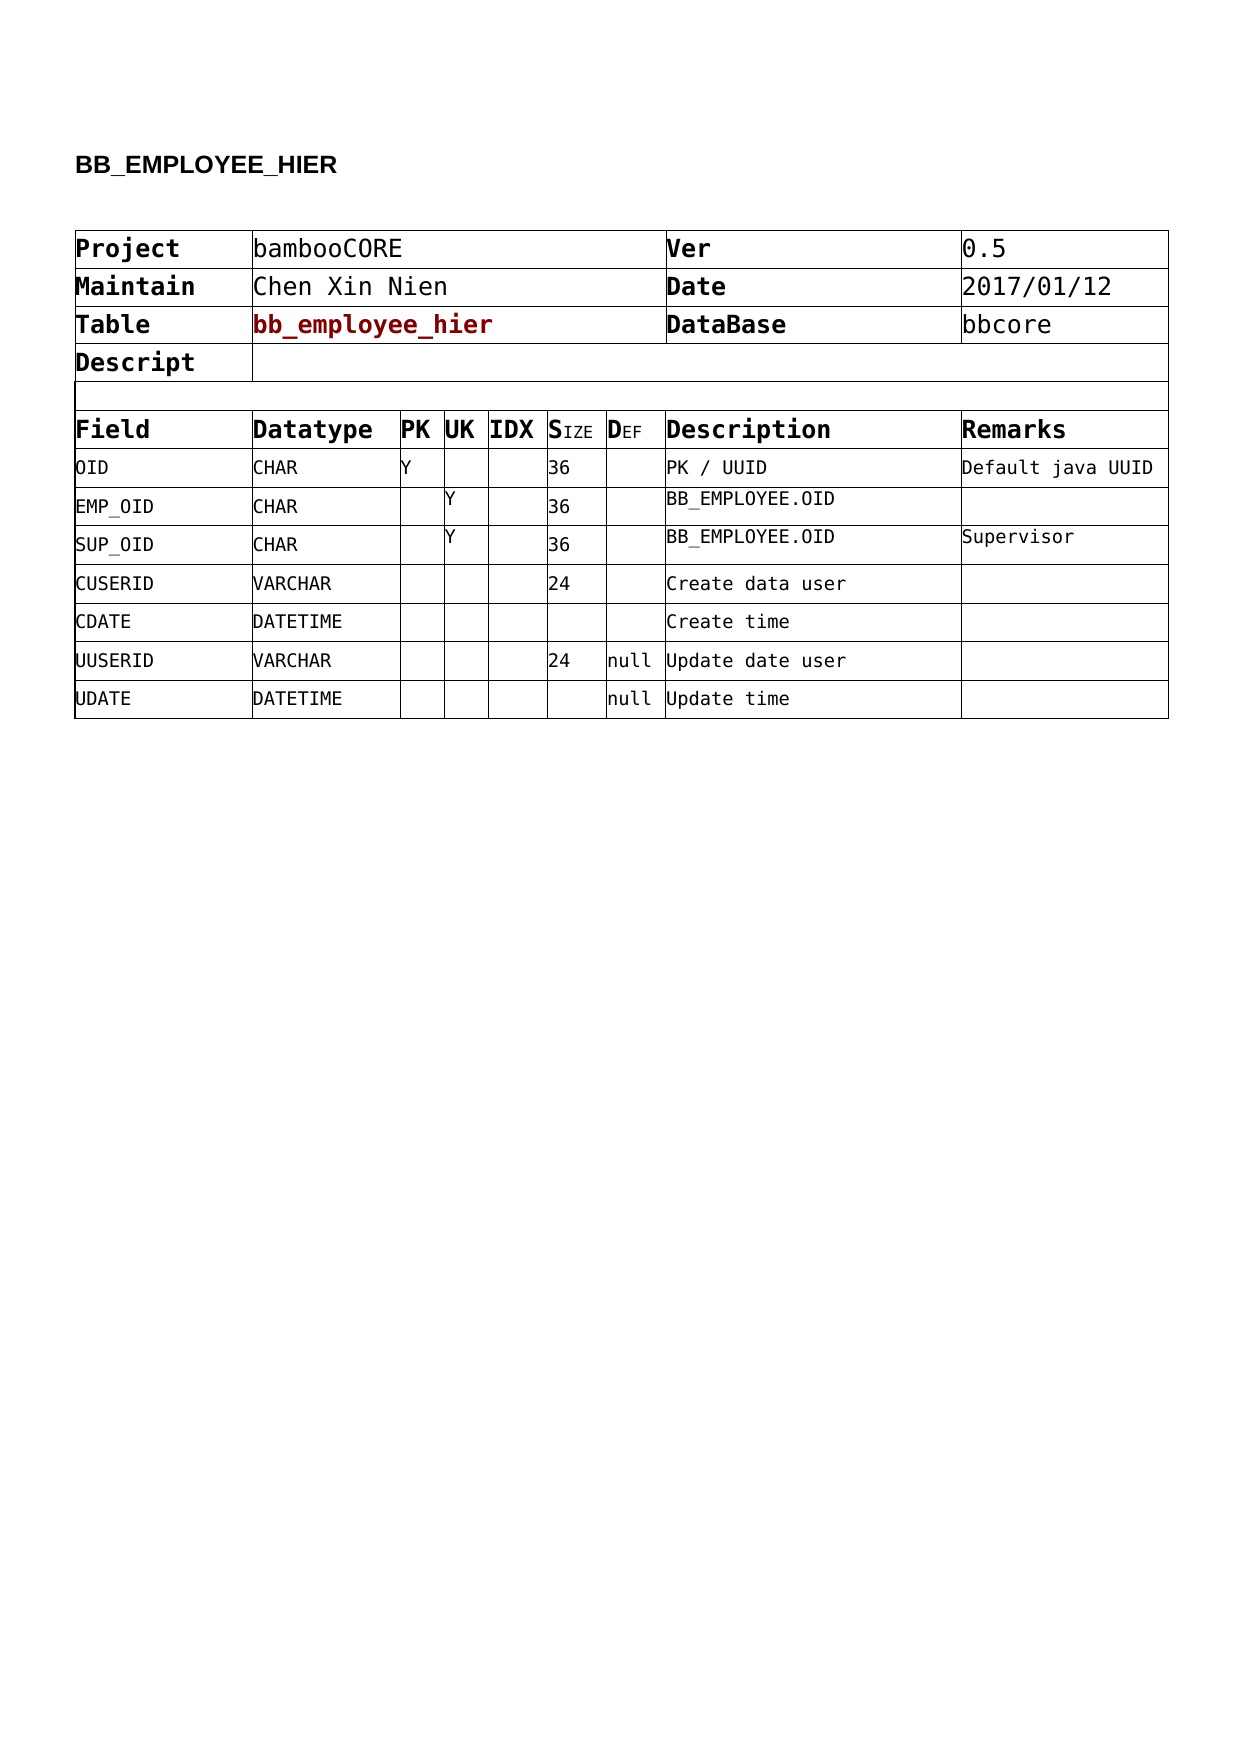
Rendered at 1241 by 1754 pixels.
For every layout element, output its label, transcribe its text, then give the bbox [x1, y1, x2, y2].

table_cell [489, 449, 547, 487]
table_cell [607, 565, 665, 602]
table_cell PK / UUID [666, 449, 961, 487]
table_cell UDATE [76, 681, 252, 718]
table_cell [401, 488, 444, 525]
table_cell Field [76, 411, 252, 448]
table_cell DataBase [667, 307, 961, 343]
table_cell [1175, 343, 1181, 381]
table_header 0.5 [962, 231, 1168, 268]
table_cell DATETIME [253, 604, 400, 641]
table_cell [962, 488, 1168, 525]
table_cell Date [667, 269, 961, 306]
table_cell [1175, 268, 1181, 306]
table_cell [607, 488, 665, 525]
table_cell [445, 642, 488, 679]
table_cell [1169, 410, 1181, 448]
table_cell VARCHAR [253, 565, 400, 602]
table_cell [445, 604, 488, 641]
table_cell [962, 681, 1168, 718]
table_cell [1169, 603, 1181, 641]
table_header bambooCORE [253, 231, 666, 268]
table_cell Create data user [666, 565, 961, 602]
table_cell null [607, 642, 665, 679]
table_cell [607, 526, 665, 564]
table_cell [548, 681, 606, 718]
table_cell Y [445, 526, 488, 564]
table_cell DATETIME [253, 681, 400, 718]
table_cell CHAR [253, 488, 400, 525]
table_cell 24 [548, 565, 606, 602]
table_cell [489, 642, 547, 679]
table_cell [1169, 487, 1181, 525]
table_cell [489, 488, 547, 525]
table_cell UK [445, 411, 488, 448]
table_cell [401, 642, 444, 679]
table_cell Datatype [253, 411, 400, 448]
table_cell 2017/01/12 [962, 269, 1168, 306]
table_cell [489, 681, 547, 718]
table_cell EMP_OID [76, 488, 252, 525]
table_cell IDX [489, 411, 547, 448]
table_cell BB_EMPLOYEE.OID [666, 526, 961, 564]
table_cell Remarks [962, 411, 1168, 448]
table_cell Y [401, 449, 444, 487]
table_cell [489, 565, 547, 602]
table_cell null [607, 681, 665, 718]
table_cell CDATE [76, 604, 252, 641]
table_cell 36 [548, 449, 606, 487]
table_cell [76, 382, 1168, 410]
table_cell Update date user [666, 642, 961, 679]
table_cell [445, 565, 488, 602]
table_cell [1169, 680, 1181, 718]
table_cell BB_EMPLOYEE.OID [666, 488, 961, 525]
table_cell 36 [548, 488, 606, 525]
table_cell [1169, 641, 1181, 679]
table_cell Y [445, 488, 488, 525]
table_cell [445, 449, 488, 487]
table_cell [401, 681, 444, 718]
table_cell CUSERID [76, 565, 252, 602]
table_cell 24 [548, 642, 606, 679]
table_cell [401, 526, 444, 564]
table_cell Descript [76, 344, 252, 381]
table_cell OID [76, 449, 252, 487]
table_cell [401, 565, 444, 602]
table_cell [1169, 448, 1181, 487]
table_cell [962, 565, 1168, 602]
table_cell [1169, 381, 1181, 410]
table_cell DEF [607, 411, 665, 448]
table_cell [962, 642, 1168, 679]
table_cell Create time [666, 604, 961, 641]
table_cell Supervisor [962, 526, 1168, 564]
table_cell 36 [548, 526, 606, 564]
table_cell Table [76, 307, 252, 343]
table_cell SUP_OID [76, 526, 252, 564]
table_cell Update time [666, 681, 961, 718]
table_cell SIZE [548, 411, 606, 448]
table_cell [1169, 525, 1181, 564]
table_cell [548, 604, 606, 641]
table_cell bb_employee_hier [253, 307, 666, 343]
subtitle BB_EMPLOYEE_HIER [75, 146, 1165, 183]
table_cell CHAR [253, 449, 400, 487]
table_cell Default java UUID [962, 449, 1168, 487]
table_header Project [76, 231, 252, 268]
table_cell [962, 604, 1168, 641]
table_cell [489, 604, 547, 641]
table_cell Maintain [76, 269, 252, 306]
table_cell VARCHAR [253, 642, 400, 679]
table_cell CHAR [253, 526, 400, 564]
table_cell [401, 604, 444, 641]
table_cell [445, 681, 488, 718]
table_cell UUSERID [76, 642, 252, 679]
table_cell bbcore [962, 307, 1168, 343]
table_cell [607, 604, 665, 641]
table_cell [489, 526, 547, 564]
table_header Ver [667, 231, 961, 268]
table_cell [1175, 306, 1181, 343]
table_cell Description [666, 411, 961, 448]
table_cell PK [401, 411, 444, 448]
table_cell [607, 449, 665, 487]
table_cell [253, 344, 1168, 381]
table_cell Chen Xin Nien [253, 269, 666, 306]
table_header [1175, 230, 1181, 268]
table_cell [1169, 564, 1181, 602]
